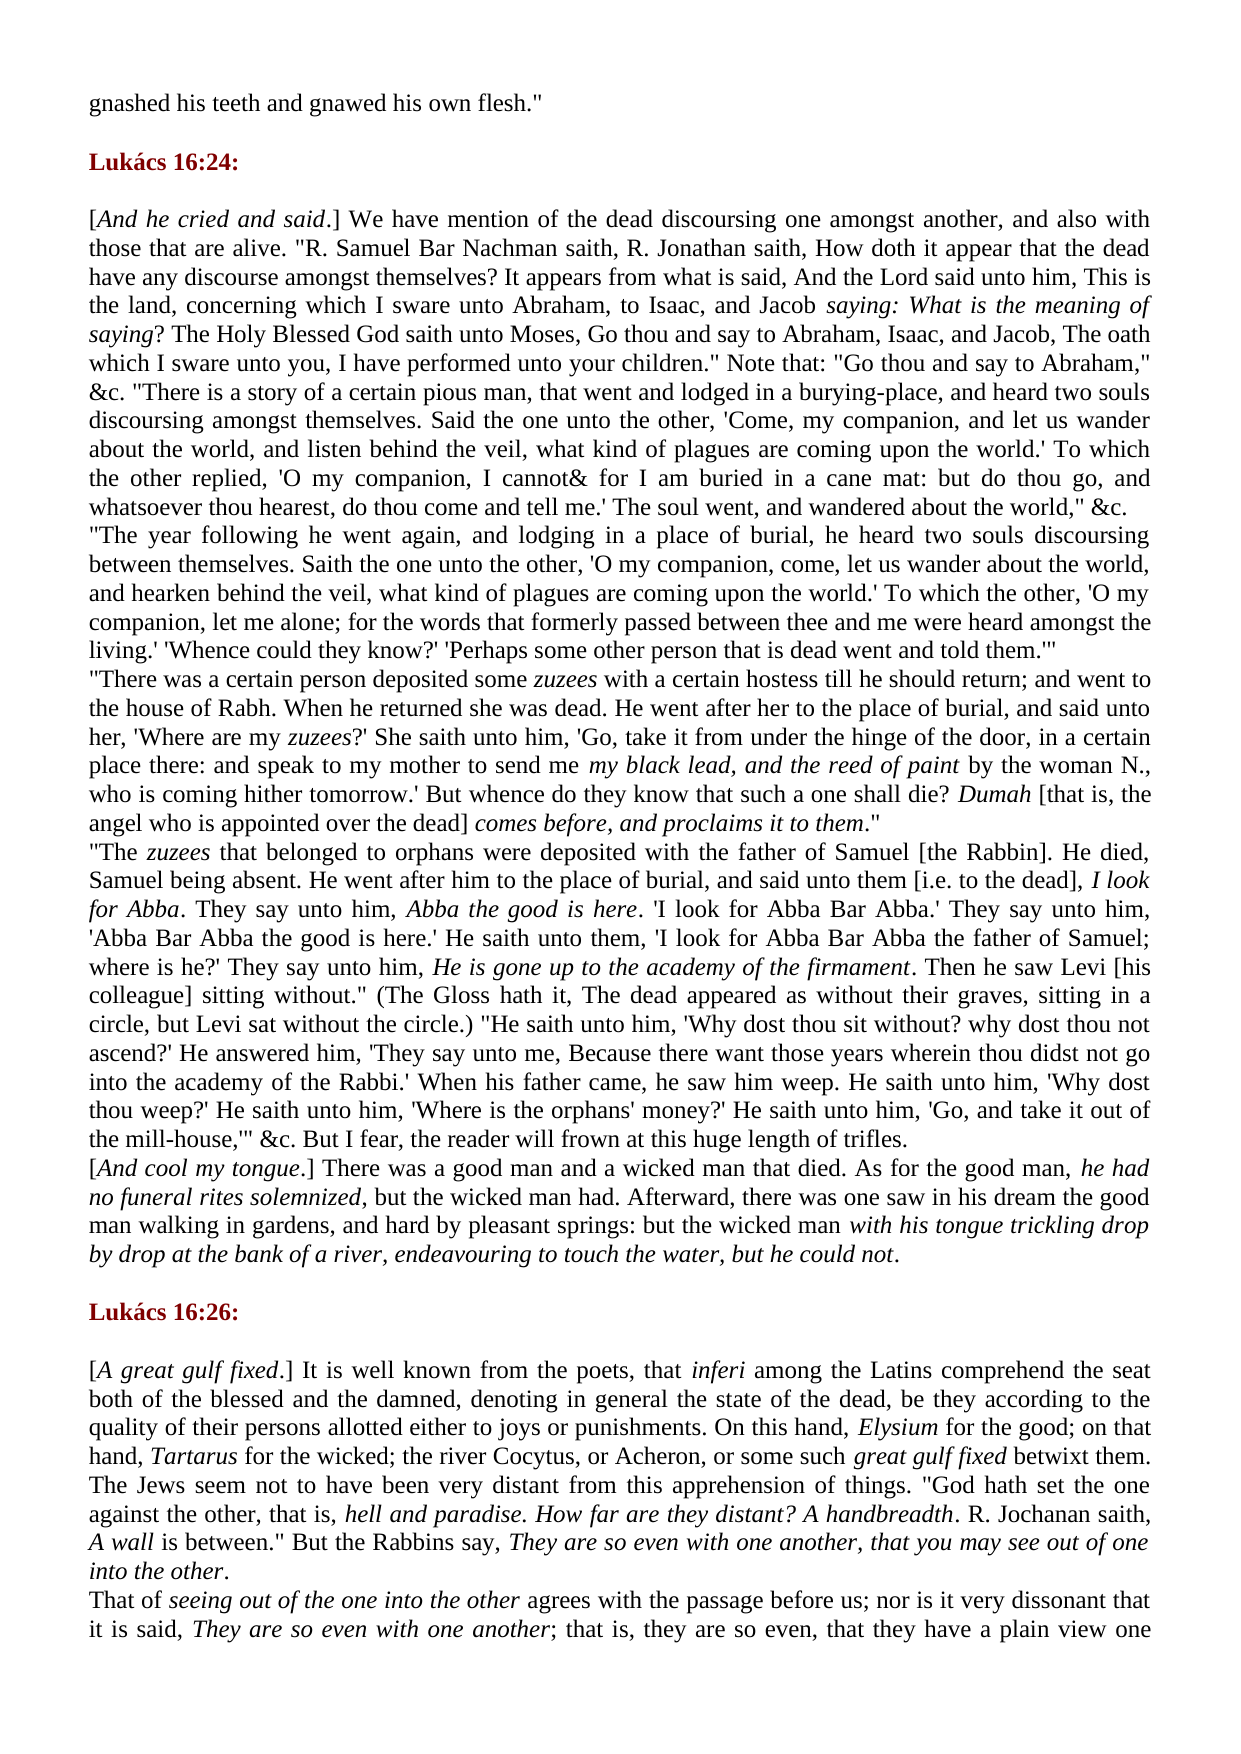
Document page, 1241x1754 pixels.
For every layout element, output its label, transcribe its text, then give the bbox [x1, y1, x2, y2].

text "The year following he went again, and lodging in a place of burial, he heard two souls discoursing between themselves. Saith the one unto the other, 'O my companion, come, let us wander about the world, and hearken behind the veil, what kind of plagues are coming upon the world.' To which the other, 'O my companion, let me alone; for the words that formerly passed between thee and me were heard amongst the living.' 'Whence could they know?' 'Perhaps some other person that is dead went and told them.'" [88, 521, 1152, 664]
text [And cool my tongue.] There was a good man and a wicked man that died. As for the good man, he had no funeral rites solemnized, but the wicked man had. Afterward, there was one saw in his dream the good man walking in gardens, and hard by pleasant springs: but the wicked man with his tongue trickling drop by drop at the bank of a river, endeavouring to touch the water, but he could not. [88, 1153, 1152, 1268]
text "The zuzees that belonged to orphans were deposited with the father of Samuel [the Rabbin]. He died, Samuel being absent. He went after him to the place of burial, and said unto them [i.e. to the dead], I look for Abba. They say unto him, Abba the good is here. 'I look for Abba Bar Abba.' They say unto him, 'Abba Bar Abba the good is here.' He saith unto them, 'I look for Abba Bar Abba the father of Samuel; where is he?' They say unto him, He is gone up to the academy of the firmament. Then he saw Levi [his colleague] sitting without." (The Gloss hath it, The dead appeared as without their graves, sitting in a circle, but Levi sat without the circle.) "He saith unto him, 'Why dost thou sit without? why dost thou not ascend?' He answered him, 'They say unto me, Because there want those years wherein thou didst not go into the academy of the Rabbi.' When his father came, he saw him weep. He saith unto him, 'Why dost thou weep?' He saith unto him, 'Where is the orphans' money?' He saith unto him, 'Go, and take it out of the mill-house,'" &c. But I fear, the reader will frown at this huge length of trifles. [88, 837, 1152, 1153]
text Lukács 16:26: [88, 1297, 1152, 1326]
text "There was a certain person deposited some zuzees with a certain hostess till he should return; and went to the house of Rabh. When he returned she was dead. He went after her to the place of burial, and said unto her, 'Where are my zuzees?' She saith unto him, 'Go, take it from under the hinge of the door, in a certain place there: and speak to my mother to send me my black lead, and the reed of paint by the woman N., who is coming hither tomorrow.' But whence do they know that such a one shall die? Dumah [that is, the angel who is appointed over the dead] comes before, and proclaims it to them." [88, 664, 1152, 837]
text That of seeing out of the one into the other agrees with the passage before us; nor is it very dissonant that it is said, They are so even with one another; that is, they are so even, that they have a plain view one [88, 1585, 1152, 1642]
text Lukács 16:24: [88, 147, 1152, 176]
text [A great gulf fixed.] It is well known from the poets, that inferi among the Latins comprehend the seat both of the blessed and the damned, denoting in general the state of the dead, be they according to the quality of their persons allotted either to joys or punishments. On this hand, Elysium for the good; on that hand, Tartarus for the wicked; the river Cocytus, or Acheron, or some such great gulf fixed betwixt them. The Jews seem not to have been very distant from this apprehension of things. "God hath set the one against the other, that is, hell and paradise. How far are they distant? A handbreadth. R. Jochanan saith, A wall is between." But the Rabbins say, They are so even with one another, that you may see out of one into the other. [88, 1355, 1152, 1585]
text gnashed his teeth and gnawed his own flesh." [88, 88, 1152, 117]
text [And he cried and said.] We have mention of the dead discoursing one amongst another, and also with those that are alive. "R. Samuel Bar Nachman saith, R. Jonathan saith, How doth it appear that the dead have any discourse amongst themselves? It appears from what is said, And the Lord said unto him, This is the land, concerning which I sware unto Abraham, to Isaac, and Jacob saying: What is the meaning of saying? The Holy Blessed God saith unto Moses, Go thou and say to Abraham, Isaac, and Jacob, The oath which I sware unto you, I have performed unto your children." Note that: "Go thou and say to Abraham," &c. "There is a story of a certain pious man, that went and lodged in a burying-place, and heard two souls discoursing amongst themselves. Said the one unto the other, 'Come, my companion, and let us wander about the world, and listen behind the veil, what kind of plagues are coming upon the world.' To which the other replied, 'O my companion, I cannot& for I am buried in a cane mat: but do thou go, and whatsoever thou hearest, do thou come and tell me.' The soul went, and wandered about the world," &c. [88, 204, 1152, 521]
